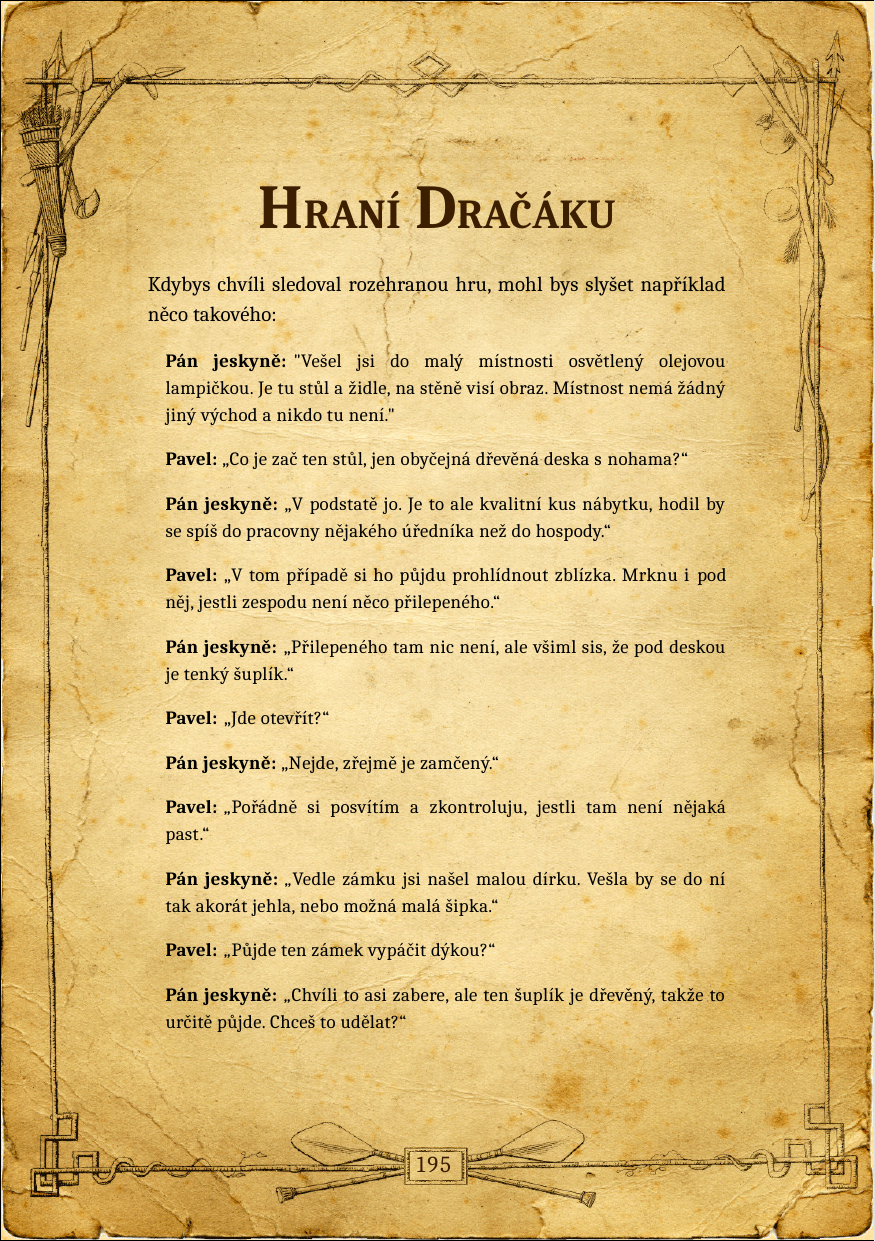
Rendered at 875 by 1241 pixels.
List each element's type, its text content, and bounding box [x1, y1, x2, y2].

text Kdybys chvíli sledoval rozehranou hru, mohl bys slyšet například něco takového: [148, 273, 726, 327]
subtitle Hraní Dračáku [148, 172, 726, 244]
text Pavel: „V⁠ tom případě si ho půjdu prohlídnout zblízka. Mrknu i⁠ pod něj, jestli zespodu není něco přilepeného.“ [165, 565, 726, 613]
text Pavel: „Jde otevřít?“ [165, 708, 726, 729]
text Pán jeskyně: "Vešel jsi do malý místnosti osvětlený olejovou lampičkou. Je tu stůl a⁠ židle, na stěně visí obraz. Místnost nemá žádný jiný východ a⁠ nikdo tu není." [165, 351, 726, 426]
text Pavel: „Pořádně si posvítím a⁠ zkontroluju, jestli tam není nějaká past.“ [165, 797, 726, 846]
text Pán jeskyně: „V⁠ podstatě jo. Je to ale kvalitní kus nábytku, hodil by se spíš do pracovny nějakého úředníka než do hospody.“ [165, 493, 726, 542]
text Pán jeskyně: „Chvíli to asi zabere, ale ten šuplík je dřevěný, takže to určitě půjde. Chceš to udělat?“ [165, 984, 726, 1033]
text Pán jeskyně: „Nejde, zřejmě je zamčený.“ [165, 752, 726, 774]
text Pavel: „Co je zač ten stůl, jen obyčejná dřevěná deska s⁠ nohama?“ [165, 449, 726, 471]
picture [1, 1, 874, 1240]
text Pán jeskyně: „Přilepeného tam nic není, ale všiml sis, že pod deskou je tenký šuplík.“ [165, 636, 726, 685]
text Pavel: „Půjde ten zámek vypáčit dýkou?“ [165, 940, 726, 962]
text Pán jeskyně: „Vedle zámku jsi našel malou dírku. Vešla by se do ní tak akorát jehla, nebo možná malá šipka.“ [165, 868, 726, 917]
